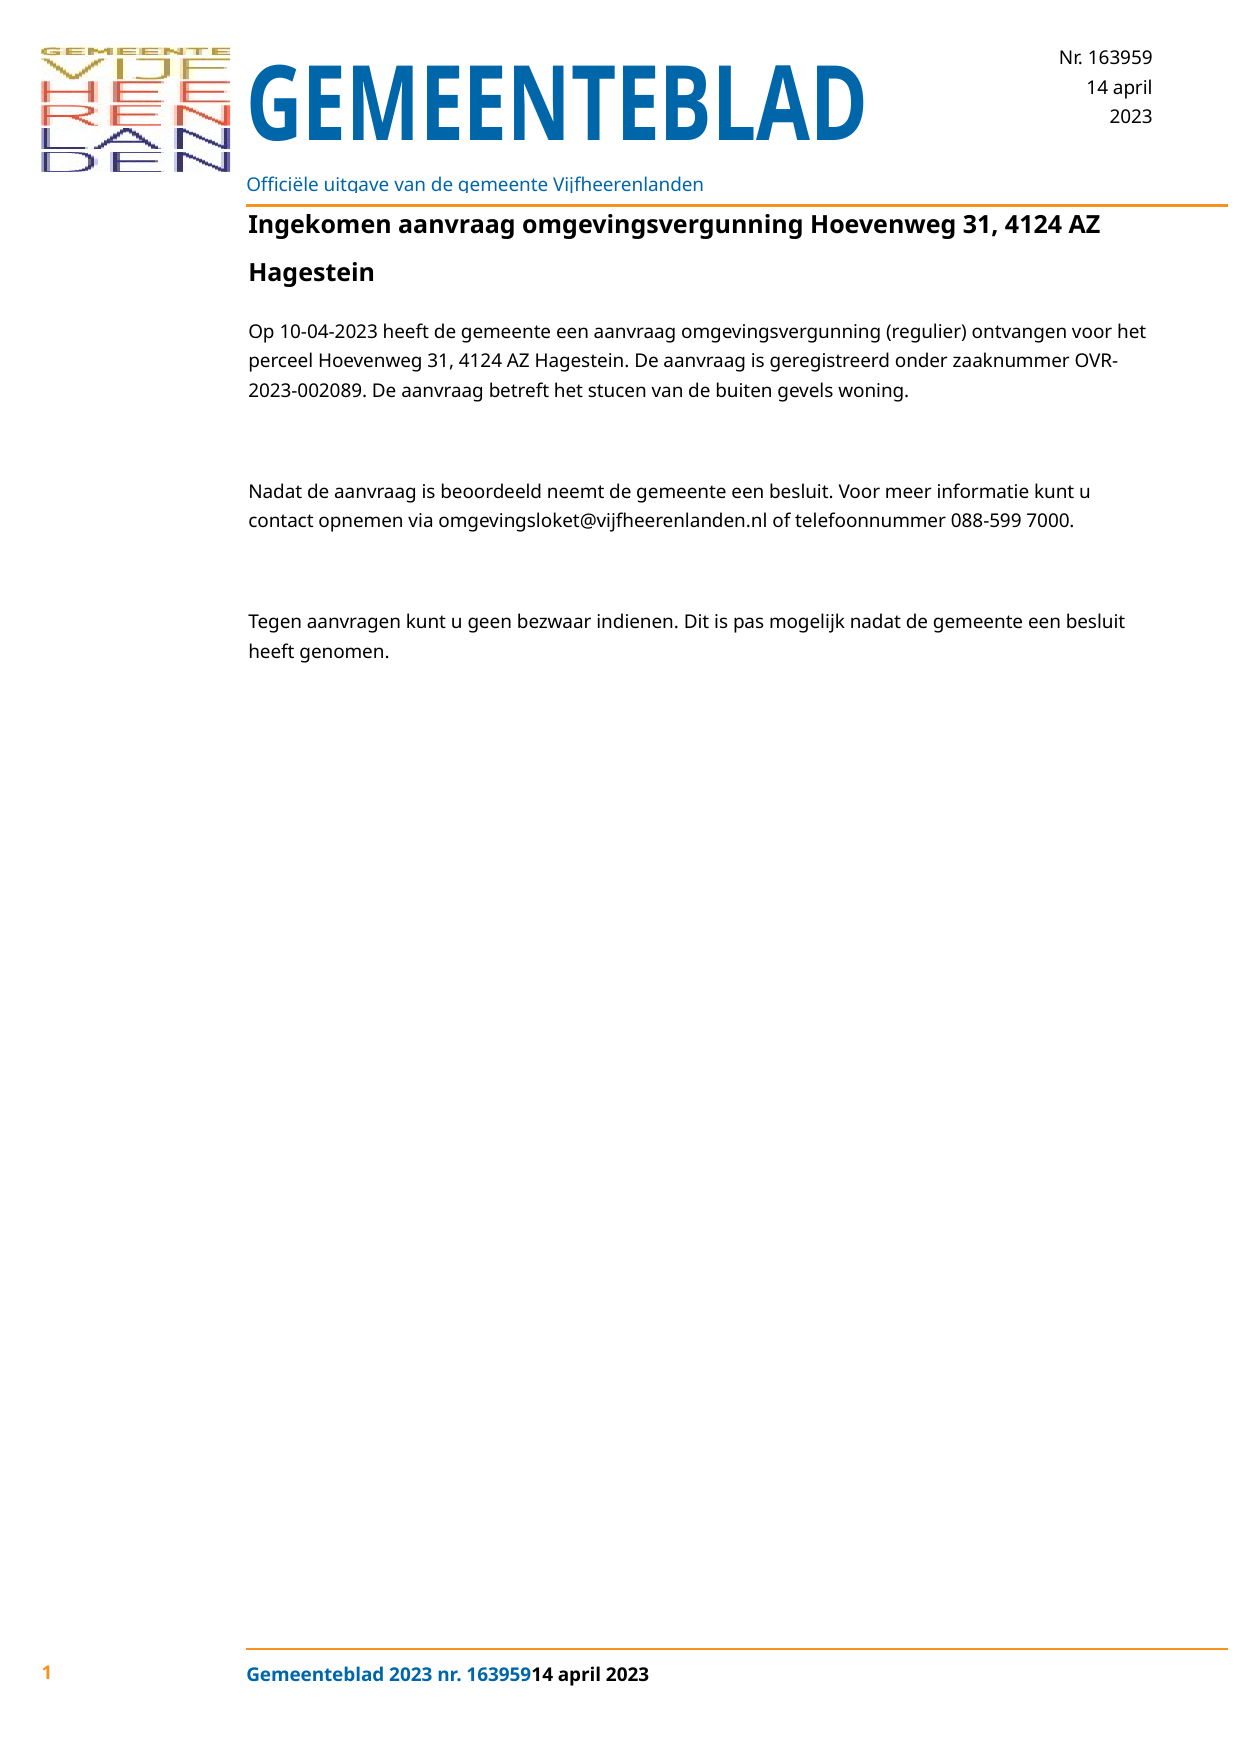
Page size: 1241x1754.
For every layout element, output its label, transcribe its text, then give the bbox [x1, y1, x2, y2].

text Ingekomen aanvraag omgevingsvergunning Hoevenweg 31, 4124 AZ Hagestein [248, 207, 1152, 288]
picture [41, 47, 231, 172]
text Nadat de aanvraag is beoordeeld neemt de gemeente een besluit. Voor meer informatie kunt u contact opnemen via omgevingsloket@vijfheerenlanden.nl of telefoonnummer 088-599 7000. [248, 478, 1152, 533]
text Op 10-04-2023 heeft de gemeente een aanvraag omgevingsvergunning (regulier) ontvangen voor het perceel Hoevenweg 31, 4124 AZ Hagestein. De aanvraag is geregistreerd onder zaaknummer OVR-2023-002089. De aanvraag betreft het stucen van de buiten gevels woning. [248, 318, 1152, 403]
text Tegen aanvragen kunt u geen bezwaar indienen. Dit is pas mogelijk nadat de gemeente een besluit heeft genomen. [248, 608, 1152, 664]
